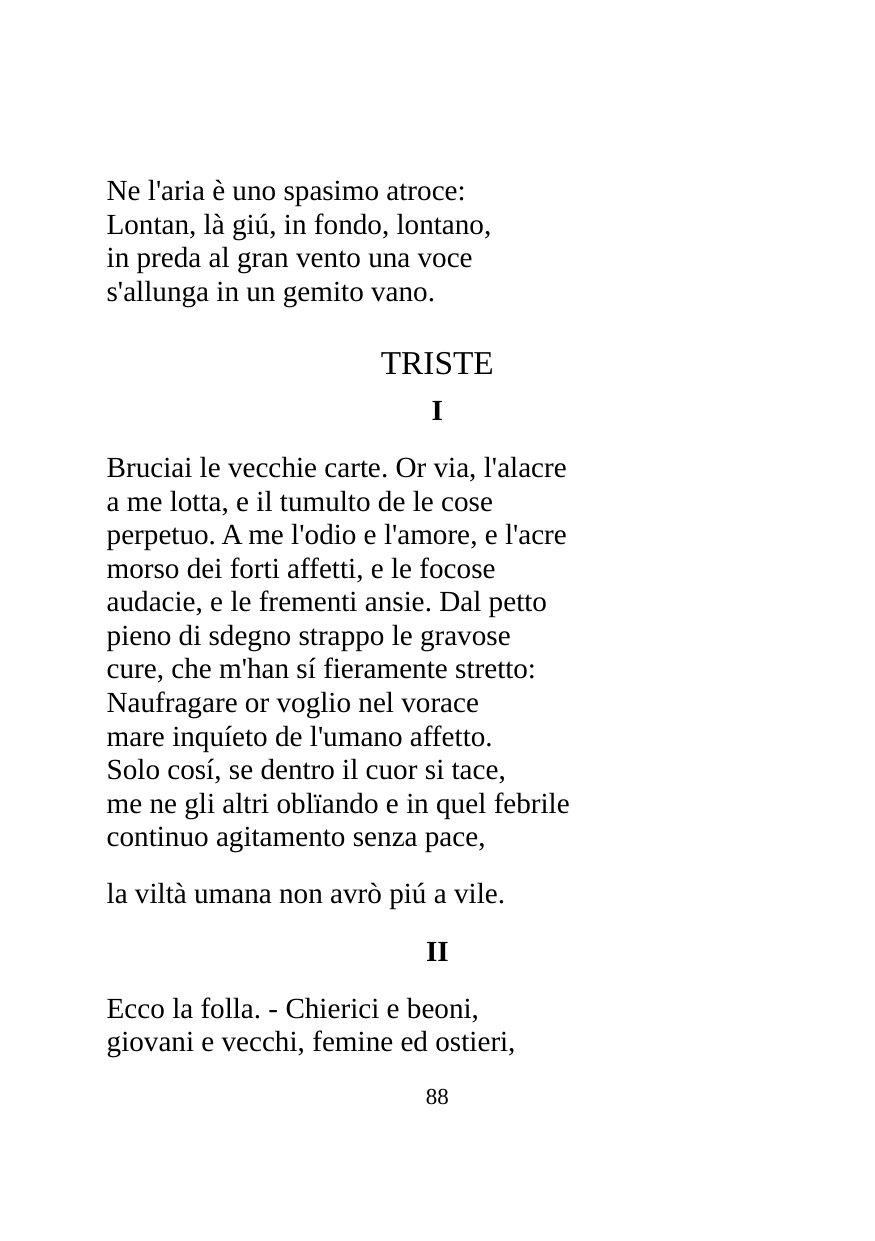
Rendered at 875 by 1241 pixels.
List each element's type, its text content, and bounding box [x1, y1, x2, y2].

text Solo cosí, se dentro il cuor si tace, [106, 752, 768, 786]
text audacie, e le frementi ansie. Dal petto [106, 584, 768, 618]
text morso dei forti affetti, e le focose [106, 551, 768, 584]
text cure, che m'han sí fieramente stretto: [106, 652, 768, 685]
text continuo agitamento senza pace, [106, 819, 768, 853]
text a me lotta, e il tumulto de le cose [106, 484, 768, 517]
text Ecco la folla. - Chierici e beoni, [106, 991, 768, 1024]
text la viltà umana non avrò piú a vile. [106, 876, 768, 910]
text Bruciai le vecchie carte. Or via, l'alacre [106, 450, 768, 484]
text I [106, 393, 768, 427]
text in preda al gran vento una voce [106, 241, 768, 274]
text pieno di sdegno strappo le gravose [106, 618, 768, 652]
text perpetuo. A me l'odio e l'amore, e l'acre [106, 517, 768, 551]
text s'allunga in un gemito vano. [106, 274, 768, 308]
title TRISTE [106, 343, 768, 381]
text me ne gli altri oblïando e in quel febrile [106, 786, 768, 819]
text Ne l'aria è uno spasimo atroce: [106, 173, 768, 207]
text mare inquíeto de l'umano affetto. [106, 719, 768, 752]
text Naufragare or voglio nel vorace [106, 685, 768, 719]
text Lontan, là giú, in fondo, lontano, [106, 207, 768, 241]
text giovani e vecchi, femine ed ostieri, [106, 1024, 768, 1058]
text II [106, 934, 768, 967]
